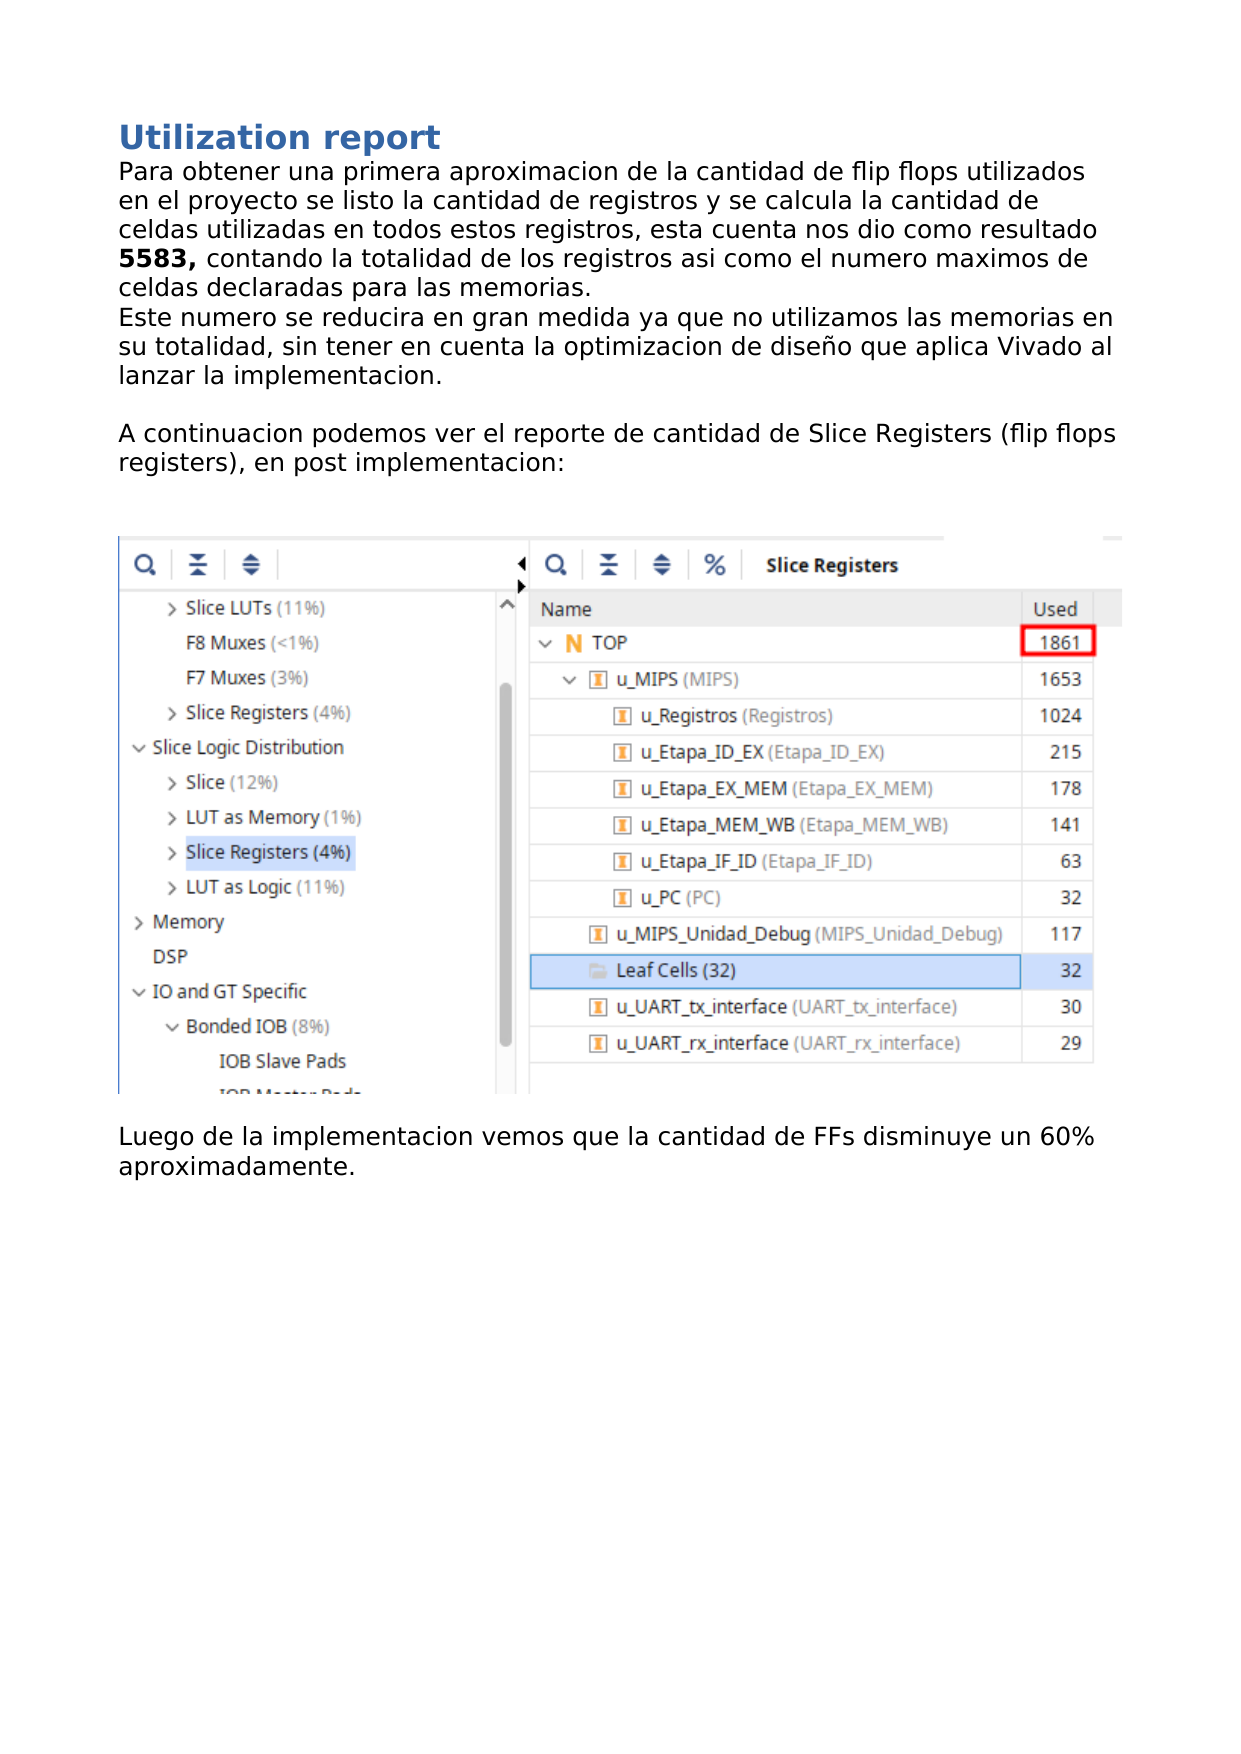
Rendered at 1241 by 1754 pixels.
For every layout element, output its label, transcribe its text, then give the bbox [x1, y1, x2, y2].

text A continuacion podemos ver el reporte de cantidad de Slice Registers (flip flops registers), en post implementacion: [118, 419, 1122, 478]
text Utilization report [118, 118, 1122, 157]
text Para obtener una primera aproximacion de la cantidad de flip flops utilizados en el proyecto se listo la cantidad de registros y se calcula la cantidad de celdas utilizadas en todos estos registros, esta cuenta nos dio como resultado 5583, contando la totalidad de los registros asi como el numero maximos de celdas declaradas para las memorias. [118, 157, 1122, 303]
text Luego de la implementacion vemos que la cantidad de FFs disminuye un 60% aproximadamente. [118, 1123, 1122, 1181]
picture [118, 536, 1123, 1094]
text Este numero se reducira en gran medida ya que no utilizamos las memorias en su totalidad, sin tener en cuenta la optimizacion de diseño que aplica Vivado al lanzar la implementacion. [118, 303, 1122, 390]
